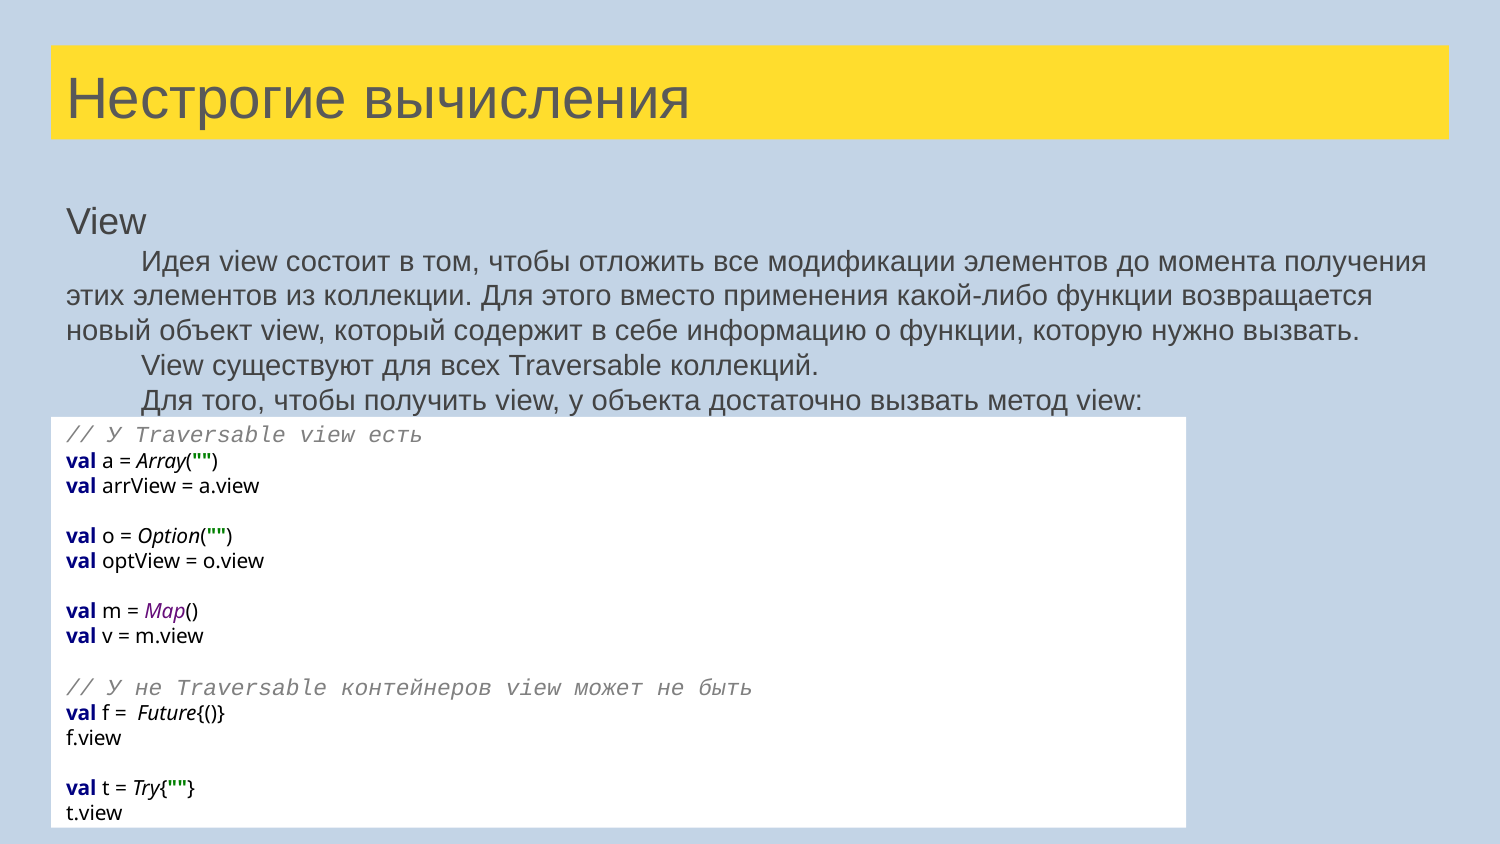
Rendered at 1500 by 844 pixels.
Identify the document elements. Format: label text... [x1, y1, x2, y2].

text_box View Идея view состоит в том, чтобы отложить все модификации элементов до момента получения этих элементов из коллекции. Для этого вместо применения какой-либо функции возвращается новый объект view, который содержит в себе информацию о функции, которую нужно вызвать. View существуют для всех Traversable коллекций. Для того, чтобы получить view, у объекта достаточно вызвать метод view: [51, 181, 1449, 425]
text_box // У Traversable view есть val a = Array("") val arrView = a.view val o = Option("") val optView = o.view val m = Map() val v = m.view // У не Traversable контейнеров view может не быть val f = Future{()} f.view val t = Try{""} t.view [51, 416, 1187, 828]
title Нестрогие вычисления [51, 45, 1449, 140]
